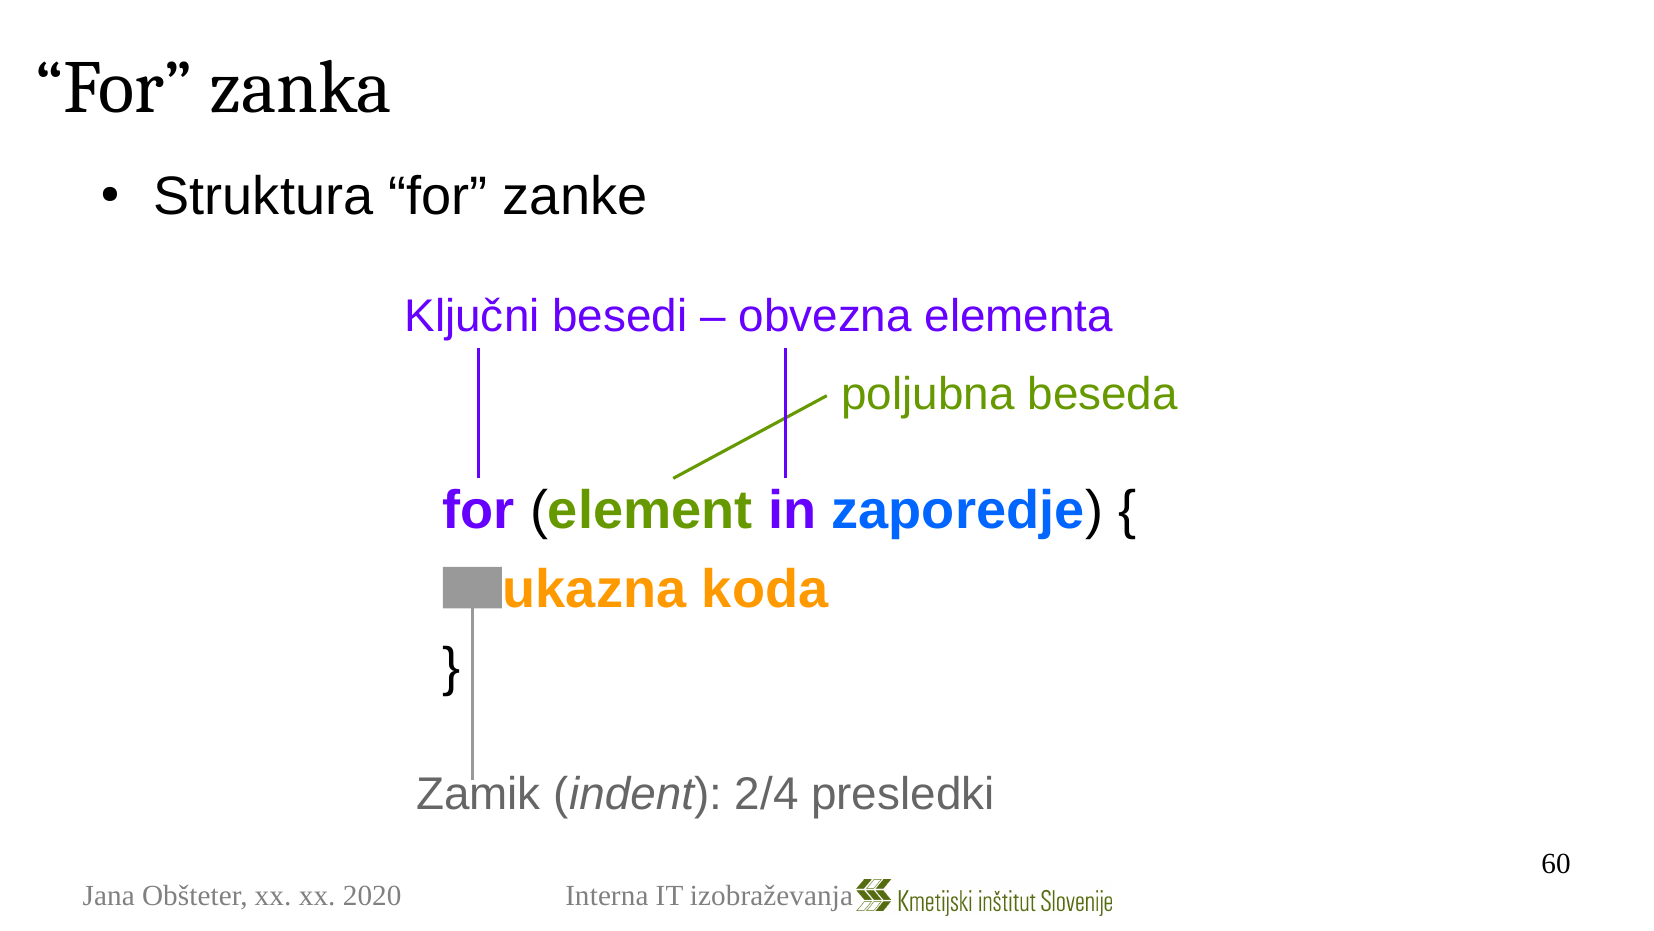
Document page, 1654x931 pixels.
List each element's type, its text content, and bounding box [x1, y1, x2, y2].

text_box [442, 566, 502, 609]
picture [856, 879, 1112, 916]
text_box poljubna beseda [826, 360, 1229, 478]
text_box Ključni besedi – obvezna elementa [389, 282, 1193, 349]
text_box Zamik (indent): 2/4 presledki [401, 760, 1205, 827]
list Struktura “for” zanke for (element in zaporedje) { ukazna koda } [82, 165, 1642, 827]
title “For” zanka [35, 21, 1524, 154]
